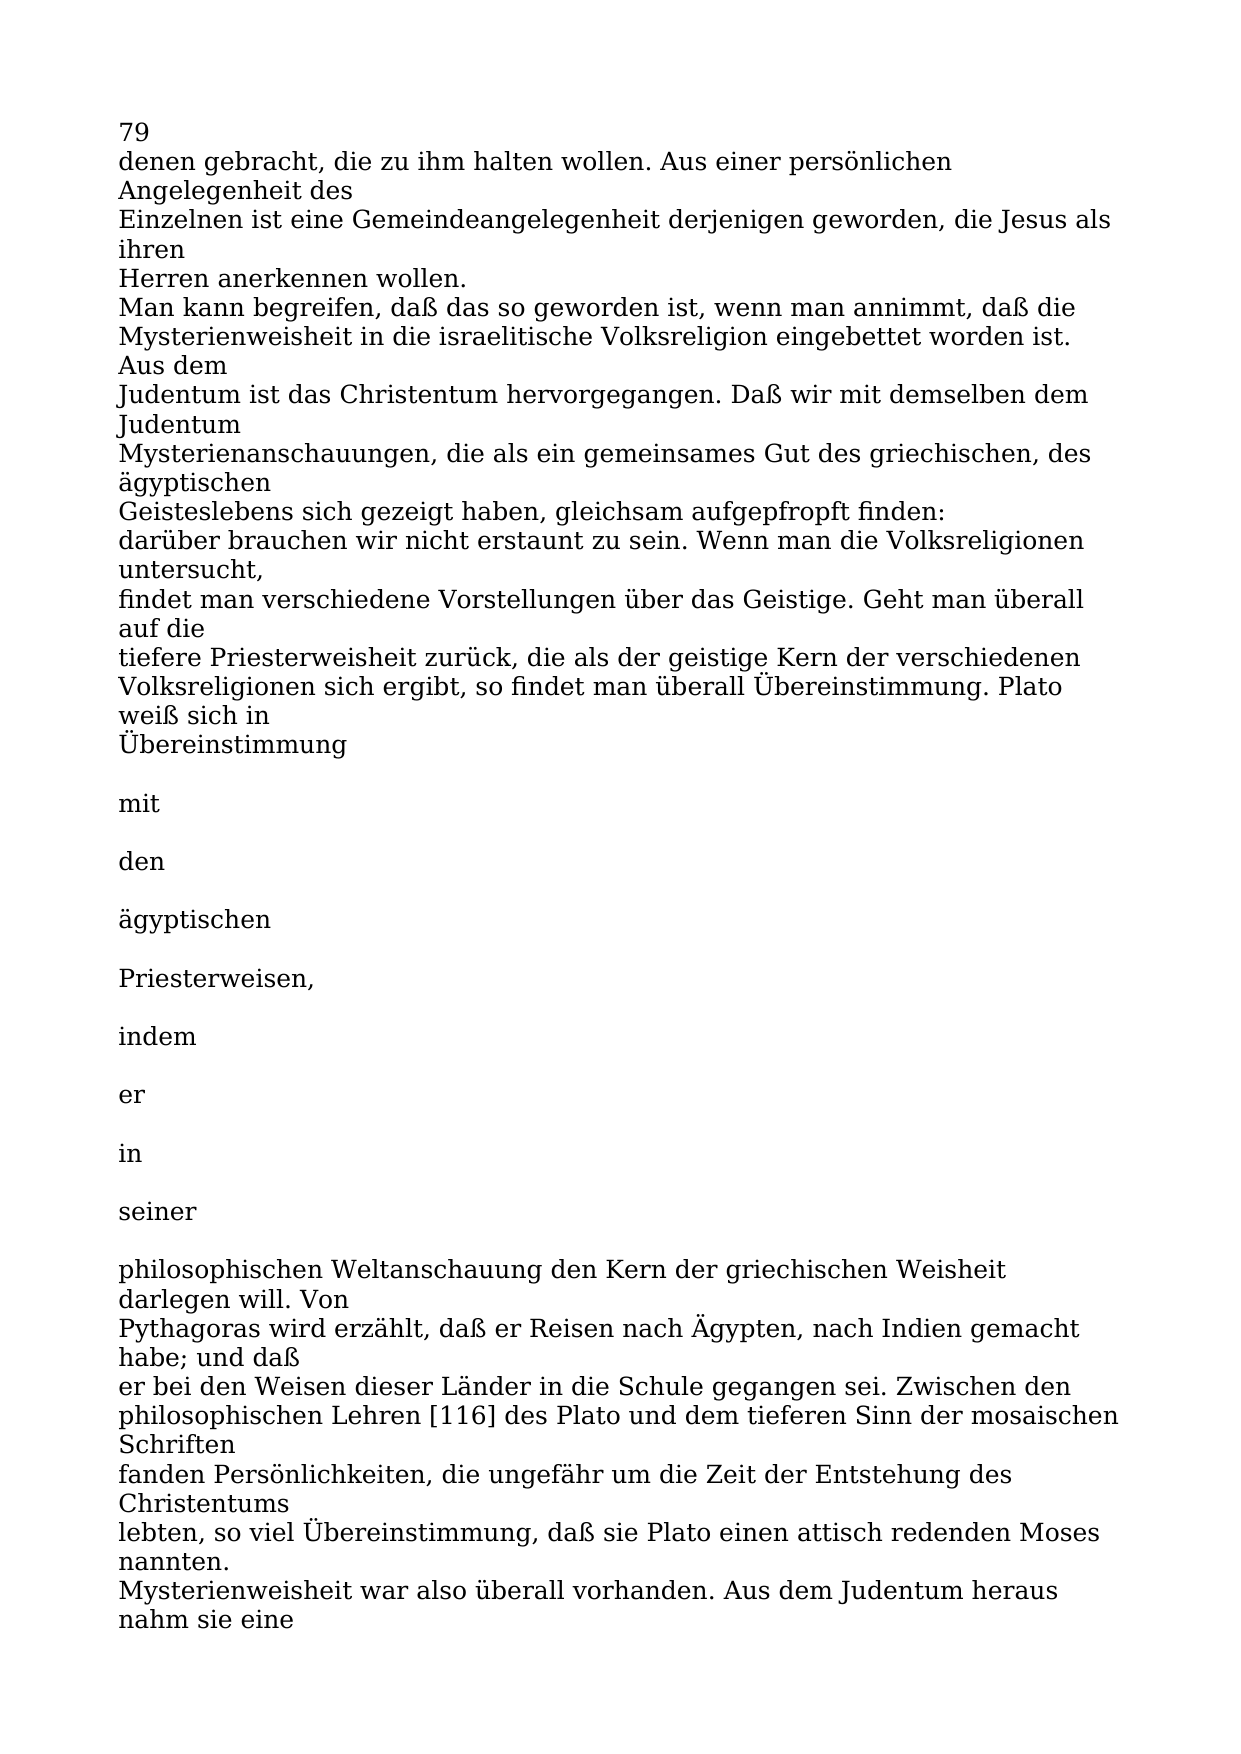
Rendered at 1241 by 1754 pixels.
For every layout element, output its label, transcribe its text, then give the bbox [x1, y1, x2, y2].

text Priesterweisen, [118, 964, 1122, 993]
text Man kann begreifen, daß das so geworden ist, wenn man annimmt, daß die [118, 293, 1122, 322]
text indem [118, 1022, 1122, 1051]
text den [118, 847, 1122, 876]
text seiner [118, 1197, 1122, 1226]
text lebten, so viel Übereinstimmung, daß sie Plato einen attisch redenden Moses nannten. [118, 1518, 1122, 1576]
text Judentum ist das Christentum hervorgegangen. Daß wir mit demselben dem Judentum [118, 381, 1122, 439]
text Herren anerkennen wollen. [118, 264, 1122, 293]
text ägyptischen [118, 906, 1122, 935]
text Übereinstimmung [118, 731, 1122, 760]
text fanden Persönlichkeiten, die ungefähr um die Zeit der Entstehung des Christentums [118, 1460, 1122, 1518]
text Mysterienanschauungen, die als ein gemeinsames Gut des griechischen, des ägyptischen [118, 439, 1122, 497]
text 79 [118, 118, 1122, 147]
text er bei den Weisen dieser Länder in die Schule gegangen sei. Zwischen den [118, 1372, 1122, 1401]
text Mysterienweisheit in die israelitische Volksreligion eingebettet worden ist. Aus dem [118, 322, 1122, 381]
text Pythagoras wird erzählt, daß er Reisen nach Ägypten, nach Indien gemacht habe; und daß [118, 1314, 1122, 1372]
text Geisteslebens sich gezeigt haben, gleichsam aufgepfropft finden: [118, 497, 1122, 526]
text Einzelnen ist eine Gemeindeangelegenheit derjenigen geworden, die Jesus als ihren [118, 206, 1122, 264]
text darüber brauchen wir nicht erstaunt zu sein. Wenn man die Volksreligionen untersucht, [118, 526, 1122, 585]
text mit [118, 789, 1122, 818]
text in [118, 1139, 1122, 1168]
text Mysterienweisheit war also überall vorhanden. Aus dem Judentum heraus nahm sie eine [118, 1576, 1122, 1635]
text tiefere Priesterweisheit zurück, die als der geistige Kern der verschiedenen [118, 643, 1122, 672]
text philosophischen Lehren [116] des Plato und dem tieferen Sinn der mosaischen Schriften [118, 1401, 1122, 1460]
text Volksreligionen sich ergibt, so findet man überall Übereinstimmung. Plato weiß sich in [118, 672, 1122, 731]
text er [118, 1081, 1122, 1110]
text philosophischen Weltanschauung den Kern der griechischen Weisheit darlegen will. Von [118, 1256, 1122, 1314]
text findet man verschiedene Vorstellungen über das Geistige. Geht man überall auf die [118, 585, 1122, 643]
text denen gebracht, die zu ihm halten wollen. Aus einer persönlichen Angelegenheit des [118, 147, 1122, 206]
